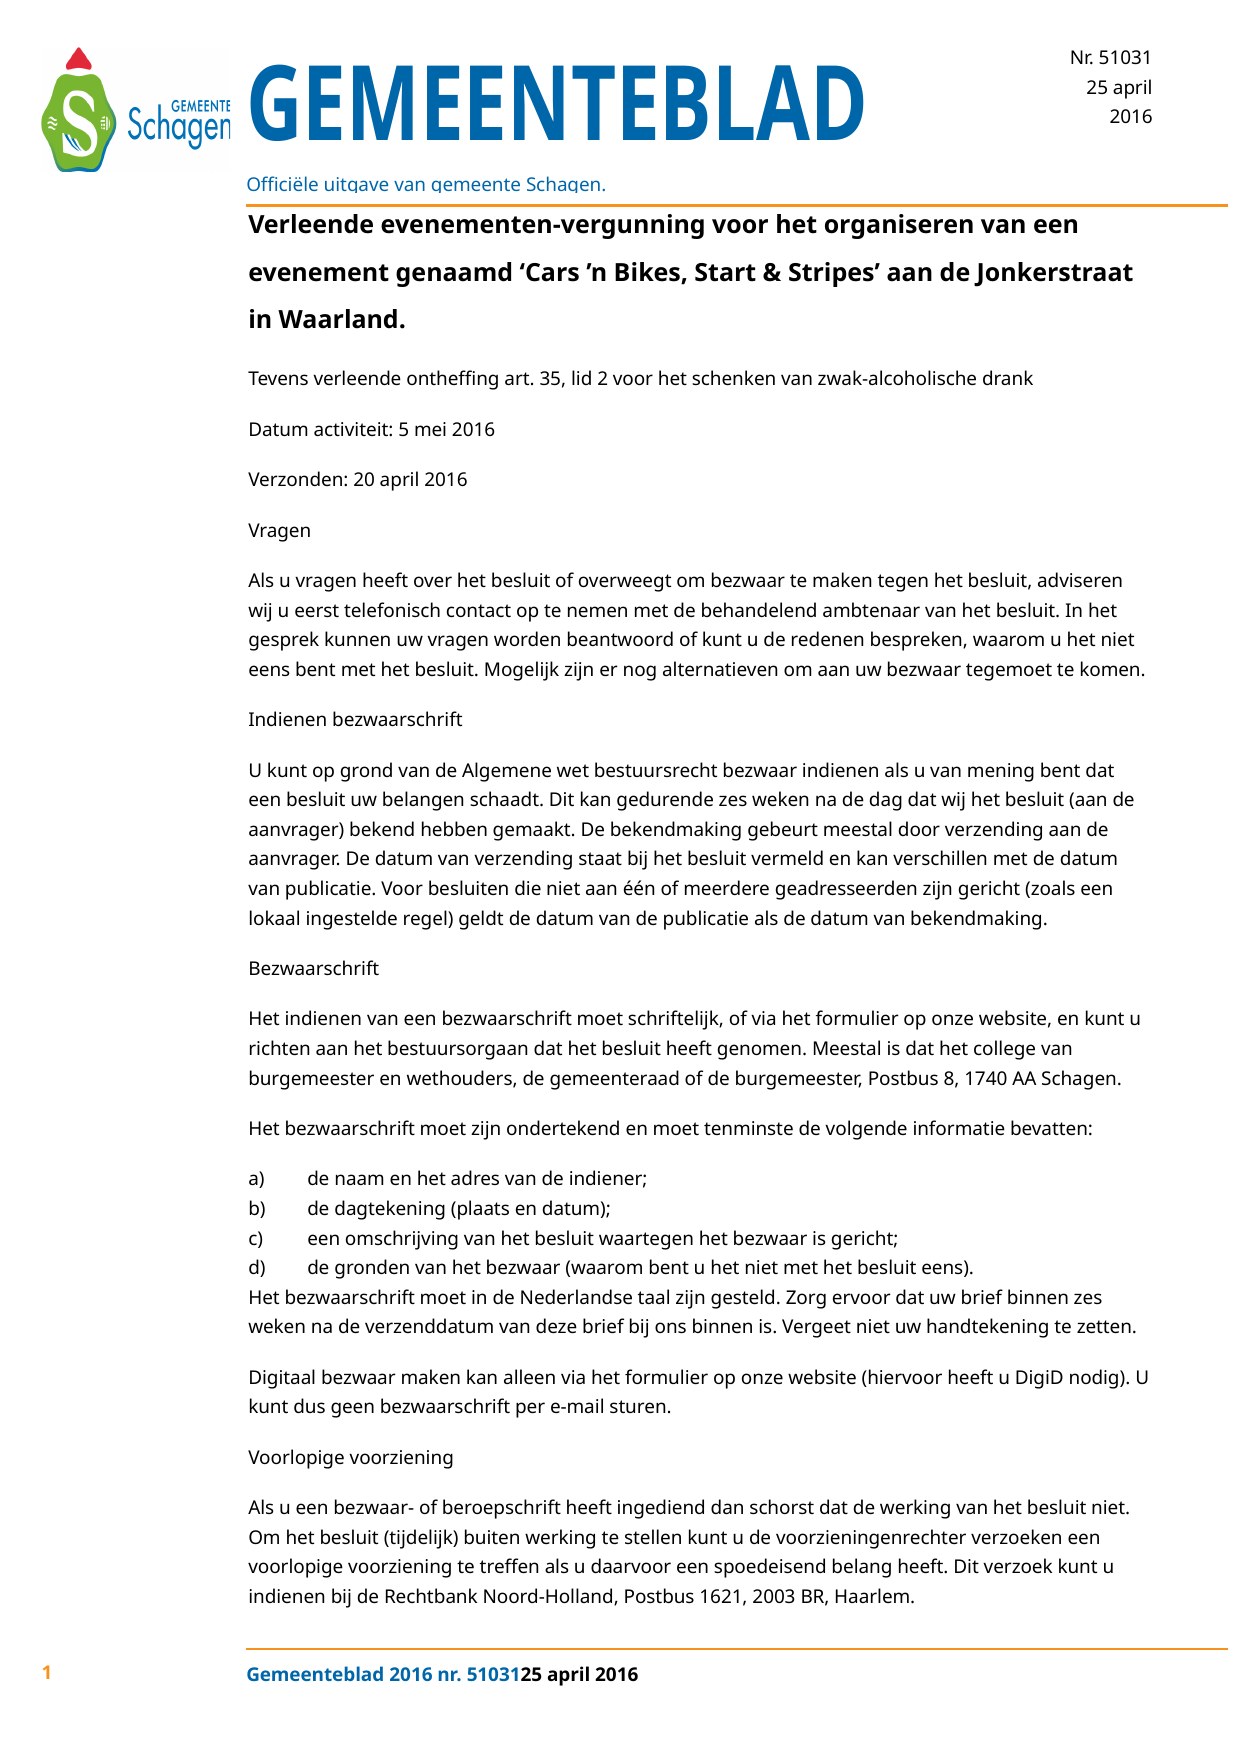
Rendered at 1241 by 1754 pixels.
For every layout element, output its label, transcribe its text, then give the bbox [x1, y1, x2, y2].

text U kunt op grond van de Algemene wet bestuursrecht bezwaar indienen als u van mening bent dat een besluit uw belangen schaadt. Dit kan gedurende zes weken na de dag dat wij het besluit (aan de aanvrager) bekend hebben gemaakt. De bekendmaking gebeurt meestal door verzending aan de aanvrager. De datum van verzending staat bij het besluit vermeld en kan verschillen met de datum van publicatie. Voor besluiten die niet aan één of meerdere geadresseerden zijn gericht (zoals een lokaal ingestelde regel) geldt de datum van de publicatie als de datum van bekendmaking. [248, 757, 1152, 930]
text Het bezwaarschrift moet in de Nederlandse taal zijn gesteld. Zorg ervoor dat uw brief binnen zes weken na de verzenddatum van deze brief bij ons binnen is. Vergeet niet uw handtekening te zetten. [248, 1284, 1152, 1339]
text Voorlopige voorziening [248, 1444, 1152, 1469]
text Bezwaarschrift [248, 955, 1152, 981]
text Het indienen van een bezwaarschrift moet schriftelijk, of via het formulier op onze website, en kunt u richten aan het bestuursorgaan dat het besluit heeft genomen. Meestal is dat het college van burgemeester en wethouders, de gemeenteraad of de burgemeester, Postbus 8, 1740 AA Schagen. [248, 1006, 1152, 1090]
text Als u vragen heeft over het besluit of overweegt om bezwaar te maken tegen het besluit, adviseren wij u eerst telefonisch contact op te nemen met de behandelend ambtenaar van het besluit. In het gesprek kunnen uw vragen worden beantwoord of kunt u de redenen bespreken, waarom u het niet eens bent met het besluit. Mogelijk zijn er nog alternatieven om aan uw bezwaar tegemoet te komen. [248, 567, 1152, 682]
list de naam en het adres van de indiener; [248, 1166, 1152, 1191]
text Vragen [248, 517, 1152, 542]
text Verzonden: 20 april 2016 [248, 466, 1152, 492]
list een omschrijving van het besluit waartegen het bezwaar is gericht; [248, 1225, 1152, 1250]
text Digitaal bezwaar maken kan alleen via het formulier op onze website (hiervoor heeft u DigiD nodig). U kunt dus geen bezwaarschrift per e-mail sturen. [248, 1364, 1152, 1419]
list de gronden van het bezwaar (waarom bent u het niet met het besluit eens). [248, 1254, 1152, 1280]
text Tevens verleende ontheffing art. 35, lid 2 voor het schenken van zwak-alcoholische drank [248, 366, 1152, 391]
picture [41, 47, 231, 172]
text Het bezwaarschrift moet zijn ondertekend en moet tenminste de volgende informatie bevatten: [248, 1115, 1152, 1141]
text Datum activiteit: 5 mei 2016 [248, 416, 1152, 442]
text Verleende evenementen-vergunning voor het organiseren van een evenement genaamd ‘Cars ’n Bikes, Start & Stripes’ aan de Jonkerstraat in Waarland. [248, 207, 1152, 336]
text Indienen bezwaarschrift [248, 706, 1152, 732]
text Als u een bezwaar- of beroepschrift heeft ingediend dan schorst dat de werking van het besluit niet. Om het besluit (tijdelijk) buiten werking te stellen kunt u de voorzieningenrechter verzoeken een voorlopige voorziening te treffen als u daarvoor een spoedeisend belang heeft. Dit verzoek kunt u indienen bij de Rechtbank Noord-Holland, Postbus 1621, 2003 BR, Haarlem. [248, 1494, 1152, 1609]
list de dagtekening (plaats en datum); [248, 1195, 1152, 1221]
